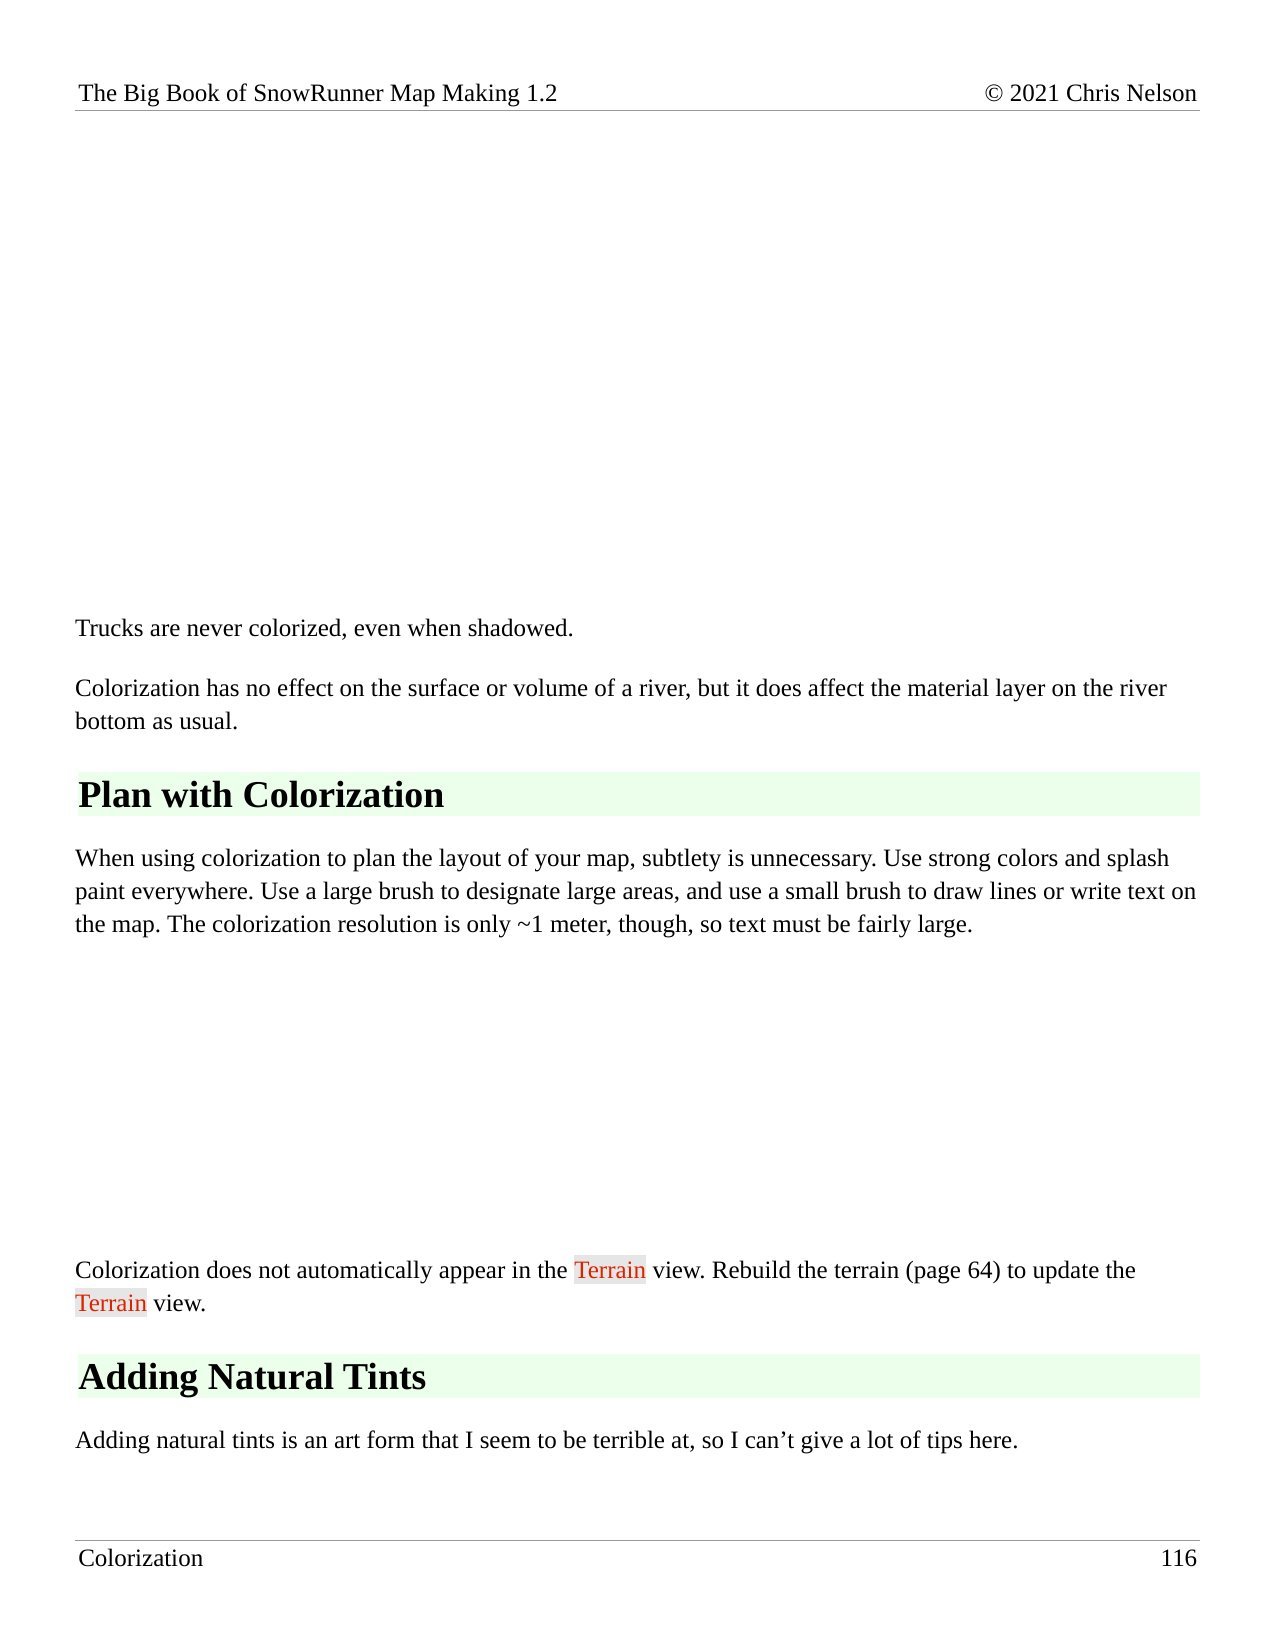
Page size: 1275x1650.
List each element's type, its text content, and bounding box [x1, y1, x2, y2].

subtitle Plan with Colorization [78, 772, 1200, 816]
text Adding natural tints is an art form that I seem to be terrible at, so I can’t give a lot of tips here. [75, 1425, 1200, 1454]
subtitle Adding Natural Tints [78, 1354, 1200, 1398]
text Colorization does not automatically appear in the Terrain view. Rebuild the terrain (page 64) to update the Terrain view. [75, 1255, 1200, 1317]
text Colorization has no effect on the surface or volume of a river, but it does affect the material layer on the river bottom as usual. [75, 673, 1200, 735]
text When using colorization to plan the layout of your map, subtlety is unnecessary. Use strong colors and splash paint everywhere. Use a large brush to designate large areas, and use a small brush to draw lines or write text on the map. The colorization resolution is only ~1 meter, though, so text must be fairly large. [75, 843, 1200, 937]
text Trucks are never colorized, even when shadowed. [75, 613, 1200, 642]
